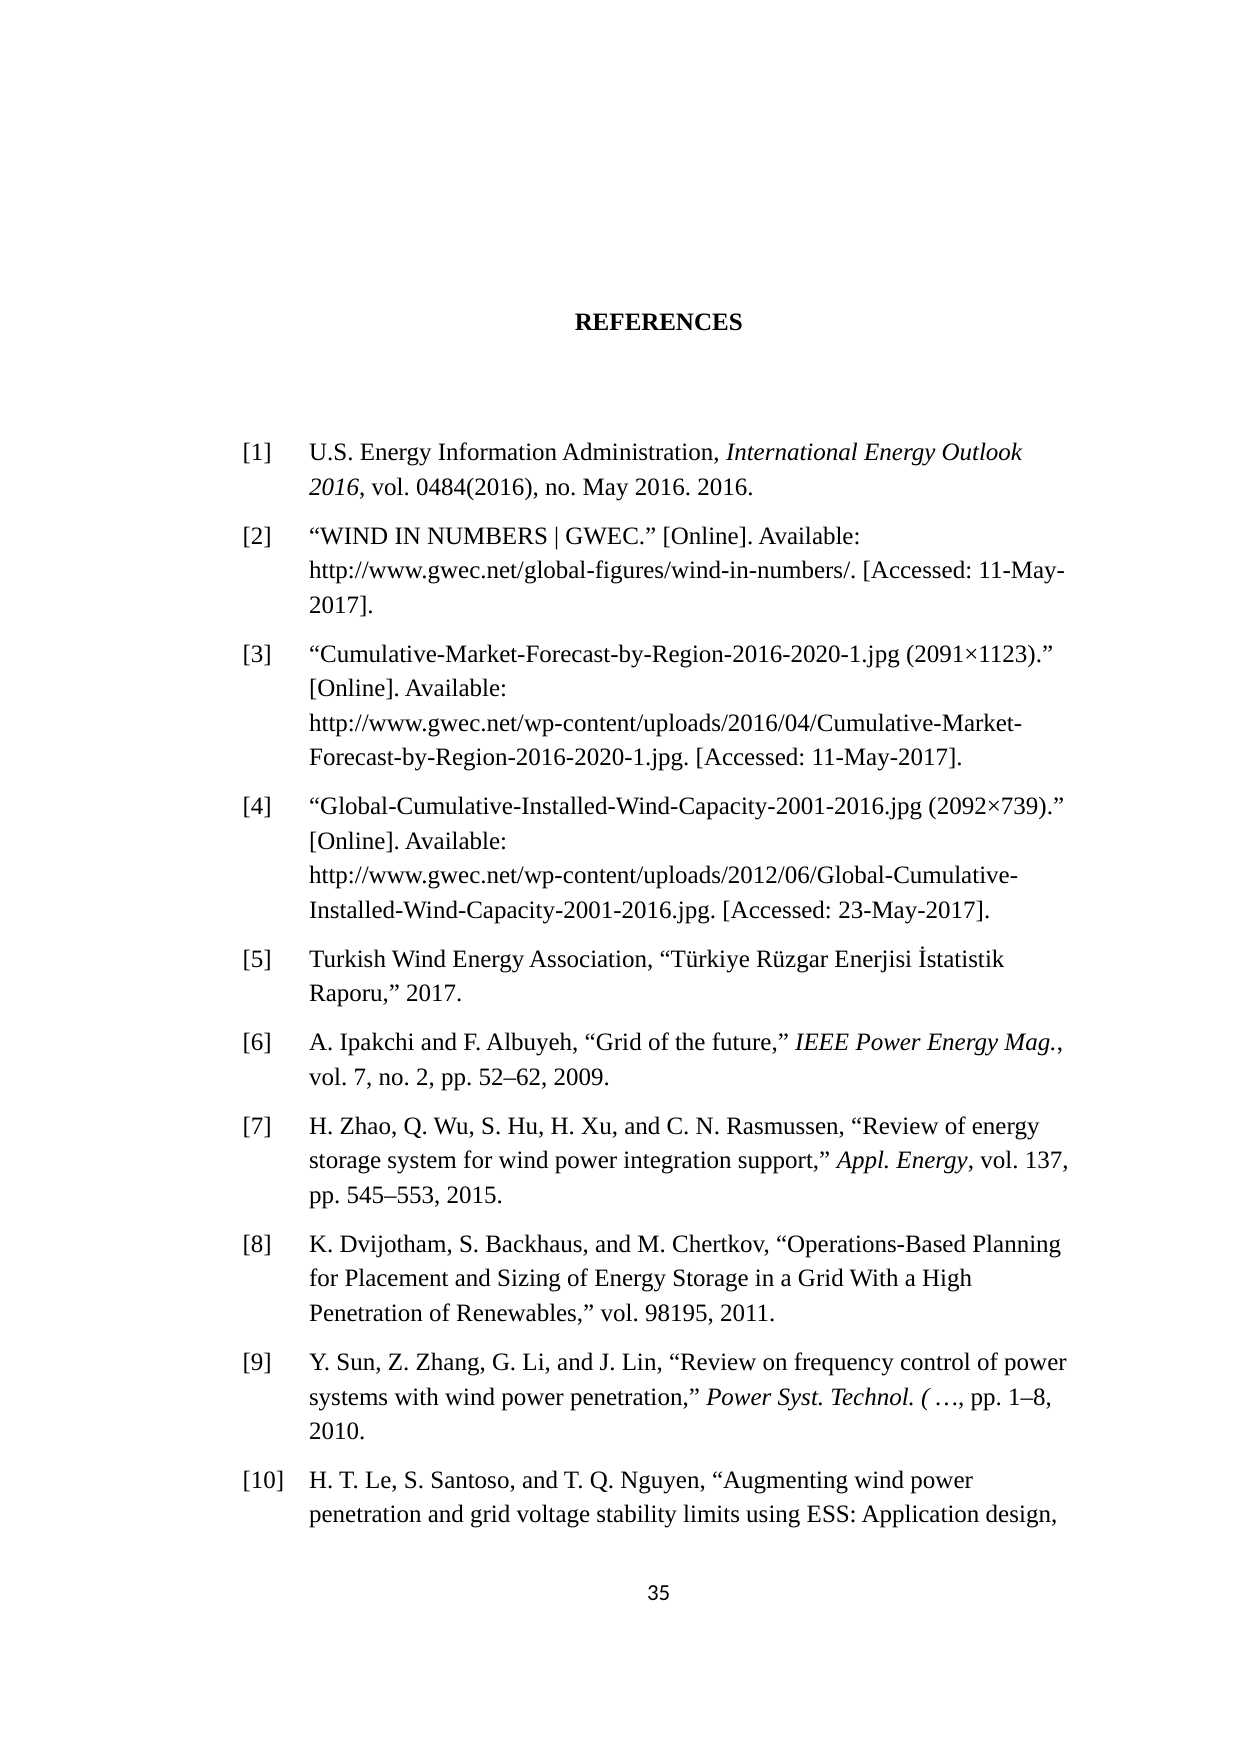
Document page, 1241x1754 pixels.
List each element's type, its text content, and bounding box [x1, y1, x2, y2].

text [6] A. Ipakchi and F. Albuyeh, “Grid of the future,” IEEE Power Energy Mag., vol. 7, no. 2, pp. 52–62, 2009. [242, 1027, 1075, 1091]
text [5] Turkish Wind Energy Association, “Türkiye Rüzgar Enerjisi İstatistik Raporu,” 2017. [242, 944, 1075, 1007]
text [9] Y. Sun, Z. Zhang, G. Li, and J. Lin, “Review on frequency control of power systems with wind power penetration,” Power Syst. Technol. ( …, pp. 1–8, 2010. [242, 1347, 1075, 1445]
text [8] K. Dvijotham, S. Backhaus, and M. Chertkov, “Operations-Based Planning for Placement and Sizing of Energy Storage in a Grid With a High Penetration of Renewables,” vol. 98195, 2011. [242, 1229, 1075, 1327]
text REFERENCES [242, 307, 1075, 336]
text [1] U.S. Energy Information Administration, International Energy Outlook 2016, vol. 0484(2016), no. May 2016. 2016. [242, 437, 1075, 501]
text [7] H. Zhao, Q. Wu, S. Hu, H. Xu, and C. N. Rasmussen, “Review of energy storage system for wind power integration support,” Appl. Energy, vol. 137, pp. 545–553, 2015. [242, 1111, 1075, 1209]
text [10] H. T. Le, S. Santoso, and T. Q. Nguyen, “Augmenting wind power penetration and grid voltage stability limits using ESS: Application design, [242, 1465, 1075, 1528]
text [2] “WIND IN NUMBERS | GWEC.” [Online]. Available: http://www.gwec.net/global-figures/wind-in-numbers/. [Accessed: 11-May-2017]. [242, 521, 1075, 619]
text [4] “Global-Cumulative-Installed-Wind-Capacity-2001-2016.jpg (2092×739).” [Online]. Available: http://www.gwec.net/wp-content/uploads/2012/06/Global-Cumulative-Installed-Wind-Capacity-2001-2016.jpg. [Accessed: 23-May-2017]. [242, 791, 1075, 924]
text [3] “Cumulative-Market-Forecast-by-Region-2016-2020-1.jpg (2091×1123).” [Online]. Available: http://www.gwec.net/wp-content/uploads/2016/04/Cumulative-Market-Forecast-by-Region-2016-2020-1.jpg. [Accessed: 11-May-2017]. [242, 639, 1075, 771]
